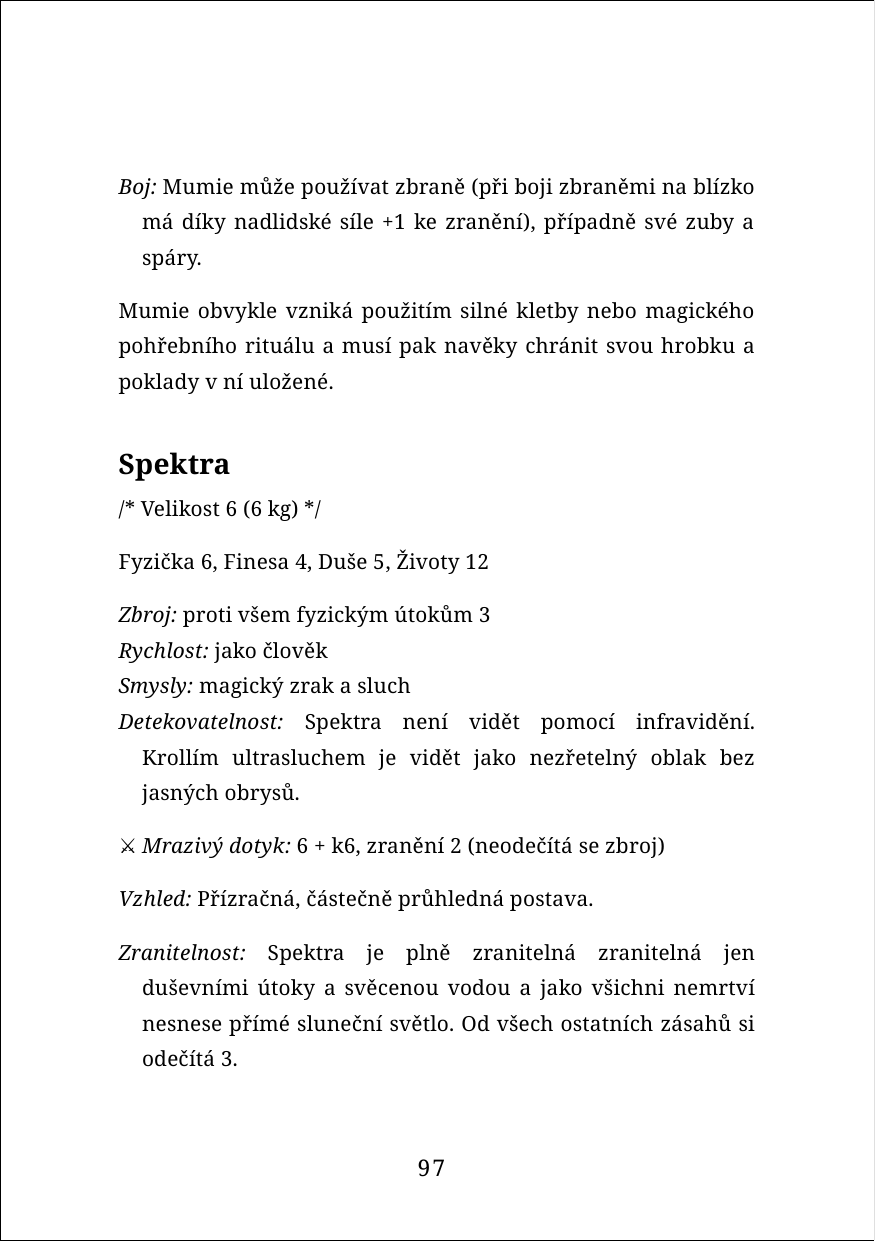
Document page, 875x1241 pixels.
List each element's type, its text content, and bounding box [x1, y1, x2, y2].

text Mumie obvykle vzniká použitím silné kletby nebo magického pohřebního rituálu a musí pak navěky chránit svou hrobku a poklady v ní uložené. [118, 296, 756, 396]
text ⚔ Mrazivý dotyk: 6 + k6, zranění 2 (neodečítá se zbroj) [118, 831, 756, 860]
text Smysly: magický zrak a sluch [118, 672, 756, 700]
text Fyzička 6, Finesa 4, Duše 5, Životy 12 [118, 547, 756, 576]
text Detekovatelnost: Spektra není vidět pomocí infravidění. Krollím ultrasluchem je vidět jako nezřetelný oblak bez jasných obrysů. [118, 707, 756, 807]
text Rychlost: jako člověk [118, 636, 756, 664]
text Zranitelnost: Spektra je plně zranitelná zranitelná jen duševními útoky a svěcenou vodou a jako všichni nemrtví nesnese přímé sluneční světlo. Od všech ostatních zásahů si odečítá 3. [118, 938, 756, 1073]
text Boj: Mumie může používat zbraně (při boji zbraněmi na blízko má díky nadlidské síle +1 ke zranění), případně své zuby a spáry. [118, 172, 756, 271]
subtitle Spektra [118, 444, 756, 482]
text /* Velikost 6 (6 kg) */ [118, 494, 756, 522]
text Vzhled: Přízračná, částečně průhledná postava. [118, 884, 756, 913]
text Zbroj: proti všem fyzickým útokům 3 [118, 601, 756, 629]
